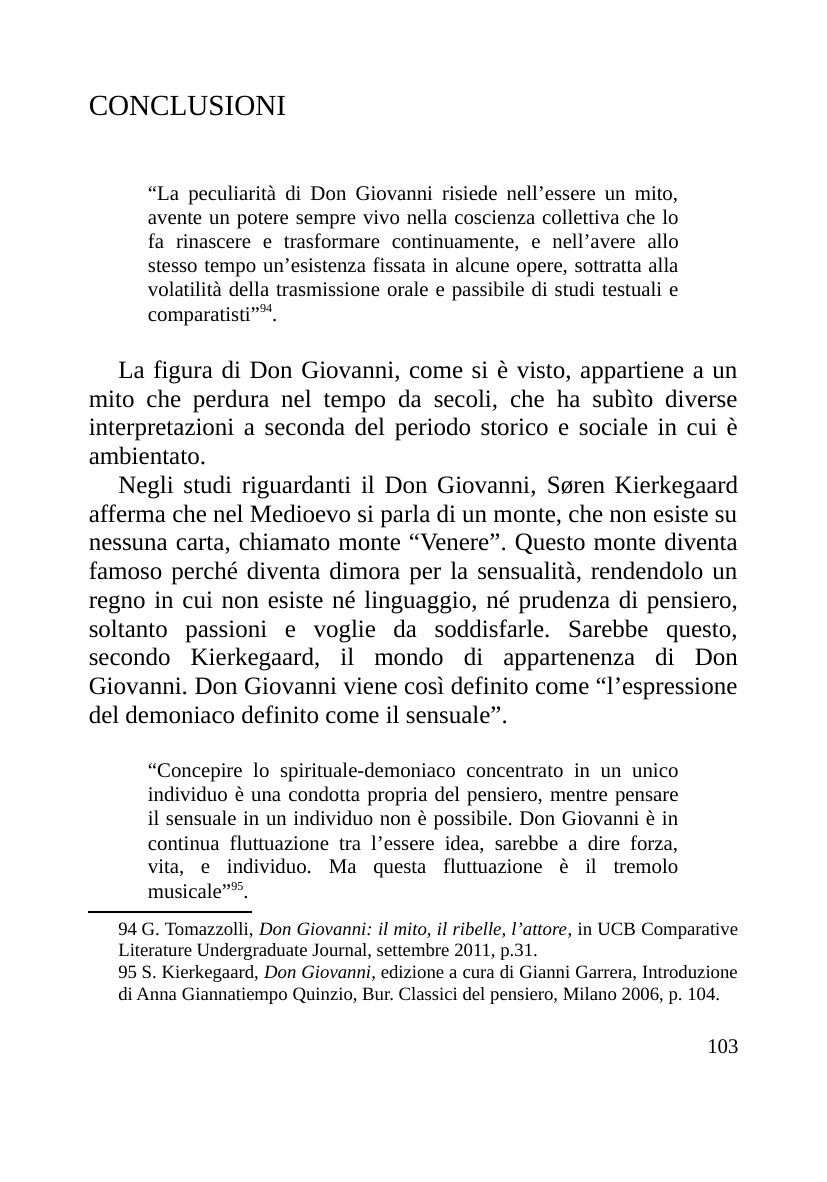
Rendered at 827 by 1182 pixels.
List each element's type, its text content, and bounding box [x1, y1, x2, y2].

text S. Kierkegaard, Don Giovanni, edizione a cura di Gianni Garrera, Introduzione di Anna Giannatiempo Quinzio, Bur. Classici del pensiero, Milano 2006, p. 104. [118, 961, 738, 1004]
text “Concepire lo spirituale-demoniaco concentrato in un unico individuo è una condotta propria del pensiero, mentre pensare il sensuale in un individuo non è possibile. Don Giovanni è in continua fluttuazione tra l’essere idea, sarebbe a dire forza, vita, e individuo. Ma questa fluttuazione è il tremolo musicale”. [148, 758, 679, 903]
text Negli studi riguardanti il Don Giovanni, Søren Kierkegaard afferma che nel Medioevo si parla di un monte, che non esiste su nessuna carta, chiamato monte “Venere”. Questo monte diventa famoso perché diventa dimora per la sensualità, rendendolo un regno in cui non esiste né linguaggio, né prudenza di pensiero, soltanto passioni e voglie da soddisfarle. Sarebbe questo, secondo Kierkegaard, il mondo di appartenenza di Don Giovanni. Don Giovanni viene così definito come “l’espressione del demoniaco definito come il sensuale”. [88, 470, 738, 729]
subtitle Conclusioni [88, 88, 738, 122]
text “La peculiarità di Don Giovanni risiede nell’essere un mito, avente un potere sempre vivo nella coscienza collettiva che lo fa rinascere e trasformare continuamente, e nell’avere allo stesso tempo un’esistenza fissata in alcune opere, sottratta alla volatilità della trasmissione orale e passibile di studi testuali e comparatisti”. [148, 181, 679, 326]
text G. Tomazzolli, Don Giovanni: il mito, il ribelle, l’attore, in UCB Comparative Literature Undergraduate Journal, settembre 2011, p.31. [118, 918, 738, 961]
text La figura di Don Giovanni, come si è visto, appartiene a un mito che perdura nel tempo da secoli, che ha subìto diverse interpretazioni a seconda del periodo storico e sociale in cui è ambientato. [88, 355, 738, 470]
